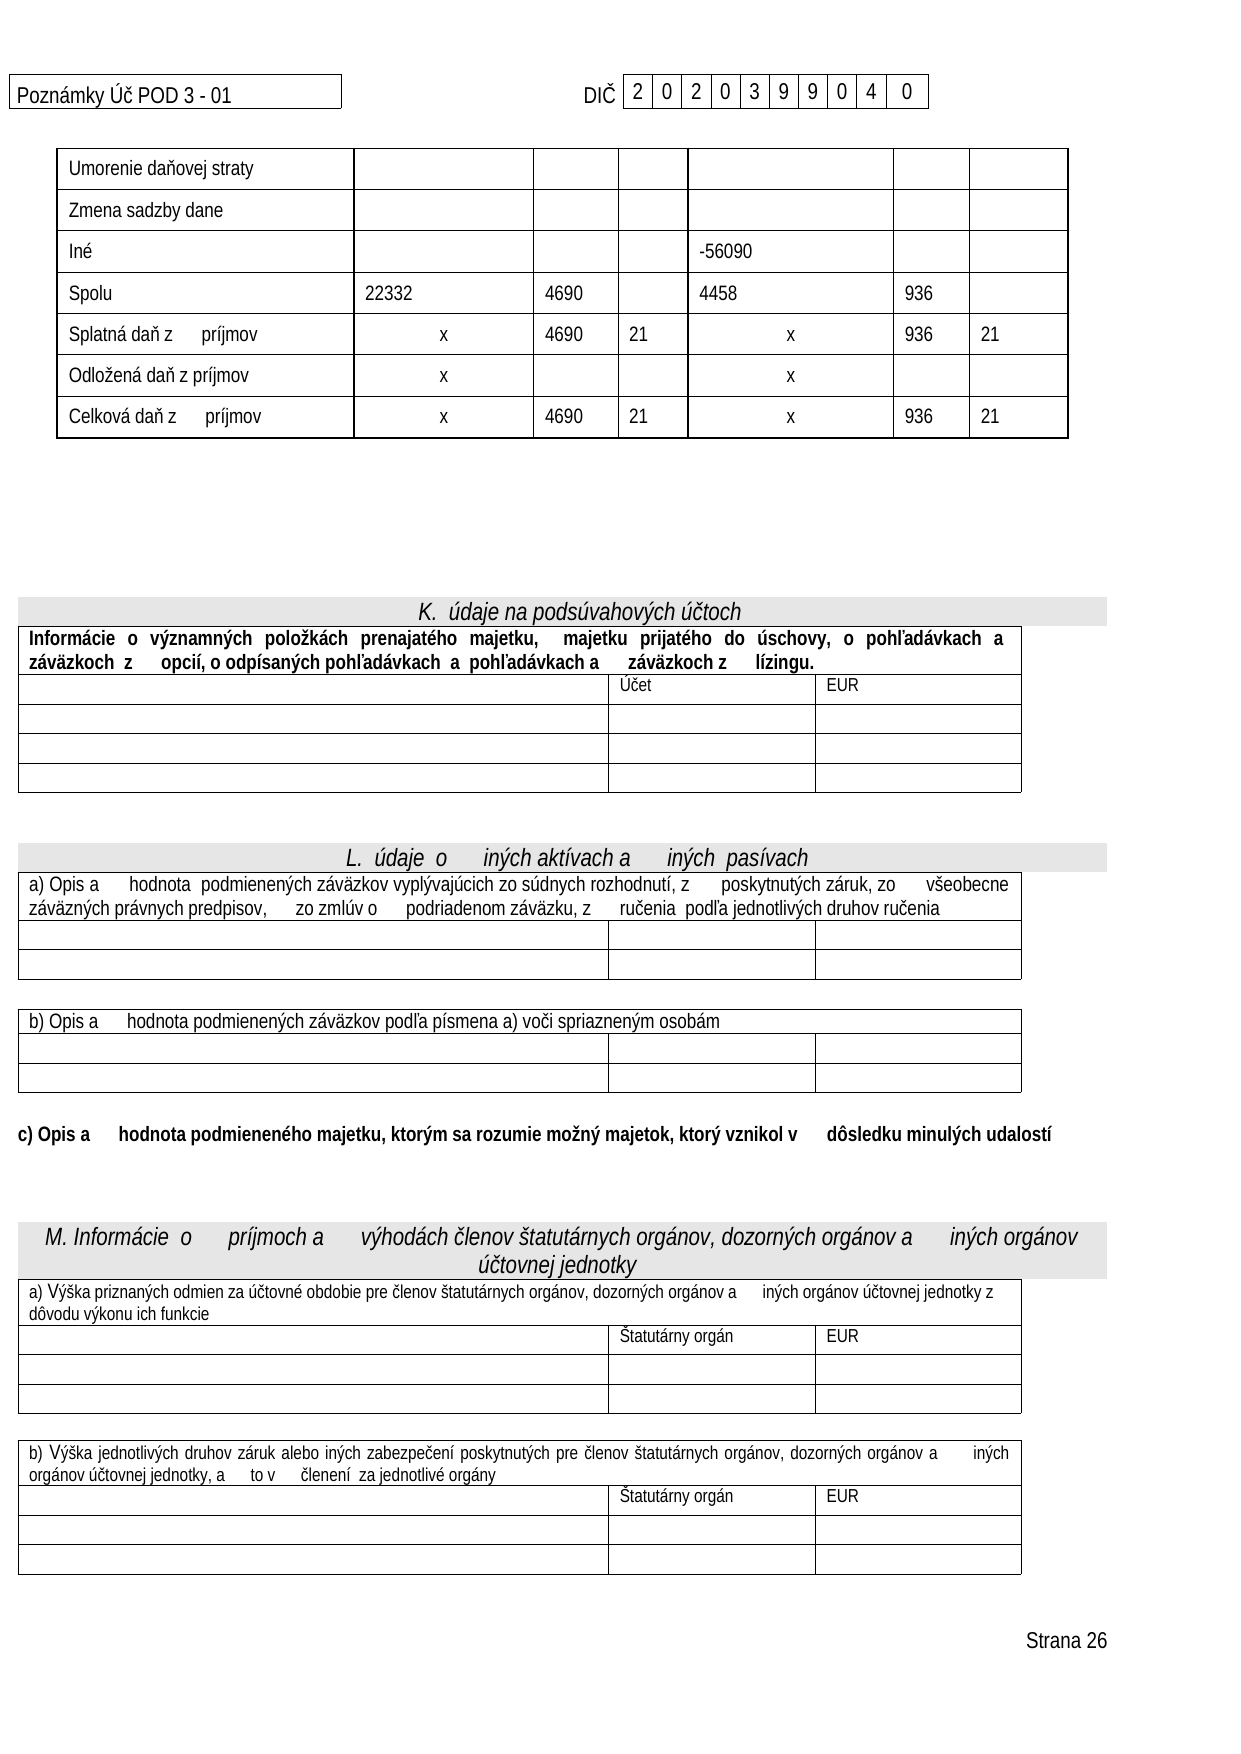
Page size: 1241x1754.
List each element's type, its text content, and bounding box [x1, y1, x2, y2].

table_cell [609, 1516, 815, 1544]
table_cell [19, 1355, 608, 1383]
table_cell [609, 734, 815, 762]
table_cell [816, 1064, 1021, 1092]
table_cell [609, 1545, 815, 1573]
table_cell 22332 [355, 273, 533, 313]
table_cell x [689, 314, 893, 354]
table_cell [609, 1034, 815, 1062]
table_cell [19, 1486, 608, 1514]
table_cell [19, 950, 608, 979]
table_cell x [355, 355, 533, 396]
table_cell x [355, 397, 533, 437]
table_cell [19, 764, 608, 792]
table_cell [609, 1064, 815, 1092]
table_cell [355, 231, 533, 272]
table_cell EUR [816, 1486, 1021, 1514]
table_cell EUR [816, 1326, 1021, 1354]
table_cell x [355, 314, 533, 354]
table_cell 936 [894, 273, 969, 313]
table_cell 21 [619, 314, 687, 354]
table_cell [816, 1516, 1021, 1544]
table_cell [19, 1516, 608, 1544]
table_cell [816, 1034, 1021, 1062]
table_cell 936 [894, 314, 969, 354]
table_cell EUR [816, 675, 1021, 703]
table_cell [619, 231, 687, 272]
table_cell [970, 231, 1067, 272]
table_cell [894, 231, 969, 272]
table_cell Účet [609, 675, 815, 703]
table_cell Celková daň z príjmov [58, 397, 353, 437]
table_cell 21 [619, 397, 687, 437]
table_cell [534, 190, 618, 230]
text c) Opis a hodnota podmieneného majetku, ktorým sa rozumie možný majetok, ktorý vznikol v dôsledku minulých udalostí [18, 1122, 1107, 1146]
table_cell [355, 149, 533, 189]
text L. údaje o iných aktívach a iných pasívach [18, 843, 1107, 872]
table_cell [970, 273, 1067, 313]
table_cell [816, 1355, 1021, 1383]
table_cell [816, 705, 1021, 733]
table_header a) Výška priznaných odmien za účtovné obdobie pre členov štatutárnych orgánov, dozorných orgánov a iných orgánov účtovnej jednotky z dôvodu výkonu ich funkcie [19, 1280, 1021, 1324]
table_cell Spolu [58, 273, 353, 313]
table_cell [619, 273, 687, 313]
table_cell [894, 149, 969, 189]
table_cell [355, 190, 533, 230]
table_cell [816, 950, 1021, 979]
table_cell 4690 [534, 273, 618, 313]
table_cell 936 [894, 397, 969, 437]
table_cell [19, 705, 608, 733]
table_cell Iné [58, 231, 353, 272]
table_cell [534, 231, 618, 272]
table_cell [19, 1385, 608, 1413]
table_cell [894, 190, 969, 230]
table_cell [19, 675, 608, 703]
table_cell [970, 190, 1067, 230]
table_cell [534, 149, 618, 189]
table_header a) Opis a hodnota podmienených záväzkov vyplývajúcich zo súdnych rozhodnutí, z poskytnutých záruk, zo všeobecne záväzných právnych predpisov, zo zmlúv o podriadenom záväzku, z ručenia podľa jednotlivých druhov ručenia [19, 873, 1021, 920]
table_cell [816, 921, 1021, 949]
table_cell [816, 1385, 1021, 1413]
table_header b) Opis a hodnota podmienených záväzkov podľa písmena a) voči spriazneným osobám [19, 1010, 1021, 1033]
table_cell Zmena sadzby dane [58, 190, 353, 230]
table_cell -56090 [689, 231, 893, 272]
table_cell [609, 921, 815, 949]
table_cell [19, 921, 608, 949]
table_cell [689, 149, 893, 189]
table_cell [619, 149, 687, 189]
table_cell Umorenie daňovej straty [58, 149, 353, 189]
table_header b) Výška jednotlivých druhov záruk alebo iných zabezpečení poskytnutých pre členov štatutárnych orgánov, dozorných orgánov a iných orgánov účtovnej jednotky, a to v členení za jednotlivé orgány [19, 1441, 1021, 1485]
table_cell Štatutárny orgán [609, 1486, 815, 1514]
table_cell [816, 734, 1021, 762]
table_cell [619, 190, 687, 230]
table_cell [970, 355, 1067, 396]
table_cell [19, 1545, 608, 1573]
table_cell [609, 705, 815, 733]
table_cell [19, 1064, 608, 1092]
table_cell 4690 [534, 397, 618, 437]
table_cell [619, 355, 687, 396]
table_cell [816, 1545, 1021, 1573]
table_cell 21 [970, 397, 1067, 437]
table_cell 4458 [689, 273, 893, 313]
table_cell 21 [970, 314, 1067, 354]
table_cell [816, 764, 1021, 792]
table_cell [609, 764, 815, 792]
table_cell Štatutárny orgán [609, 1326, 815, 1354]
table_cell x [689, 397, 893, 437]
text K. údaje na podsúvahových účtoch [18, 597, 1107, 626]
table_cell [609, 1385, 815, 1413]
table_cell x [689, 355, 893, 396]
table_cell [19, 734, 608, 762]
table_cell [609, 950, 815, 979]
table_cell Odložená daň z príjmov [58, 355, 353, 396]
text M. Informácie o príjmoch a výhodách členov štatutárnych orgánov, dozorných orgánov a iných orgánov účtovnej jednotky [18, 1222, 1107, 1279]
table_cell [689, 190, 893, 230]
table_header Informácie o významných položkách prenajatého majetku, majetku prijatého do úschovy, o pohľadávkach a záväzkoch z opcií, o odpísaných pohľadávkach a pohľadávkach a záväzkoch z lízingu. [19, 627, 1021, 674]
table_cell [19, 1034, 608, 1062]
table_cell [534, 355, 618, 396]
table_cell Splatná daň z príjmov [58, 314, 353, 354]
table_cell [19, 1326, 608, 1354]
table_cell [894, 355, 969, 396]
table_cell [609, 1355, 815, 1383]
table_cell 4690 [534, 314, 618, 354]
table_cell [970, 149, 1067, 189]
